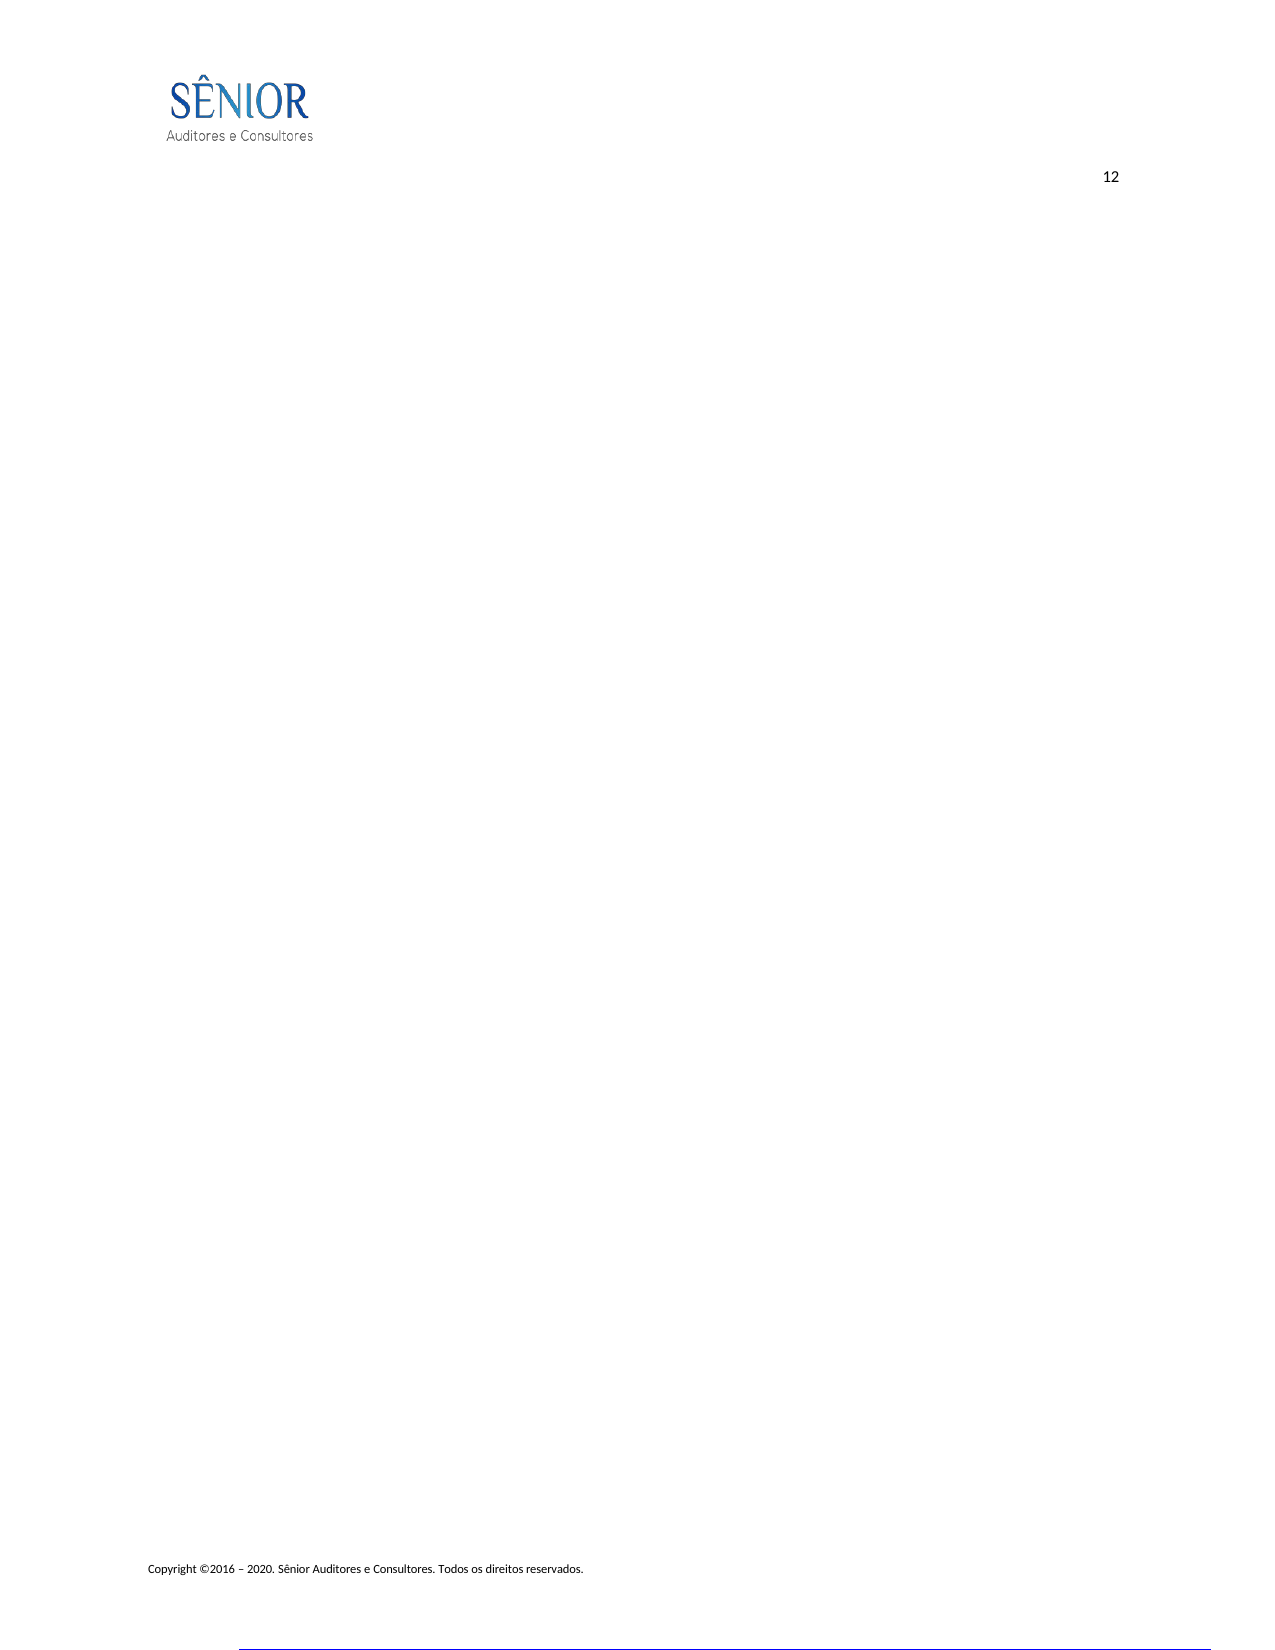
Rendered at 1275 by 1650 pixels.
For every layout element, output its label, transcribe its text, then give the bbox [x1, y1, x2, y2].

text 12 [92, 167, 1119, 187]
